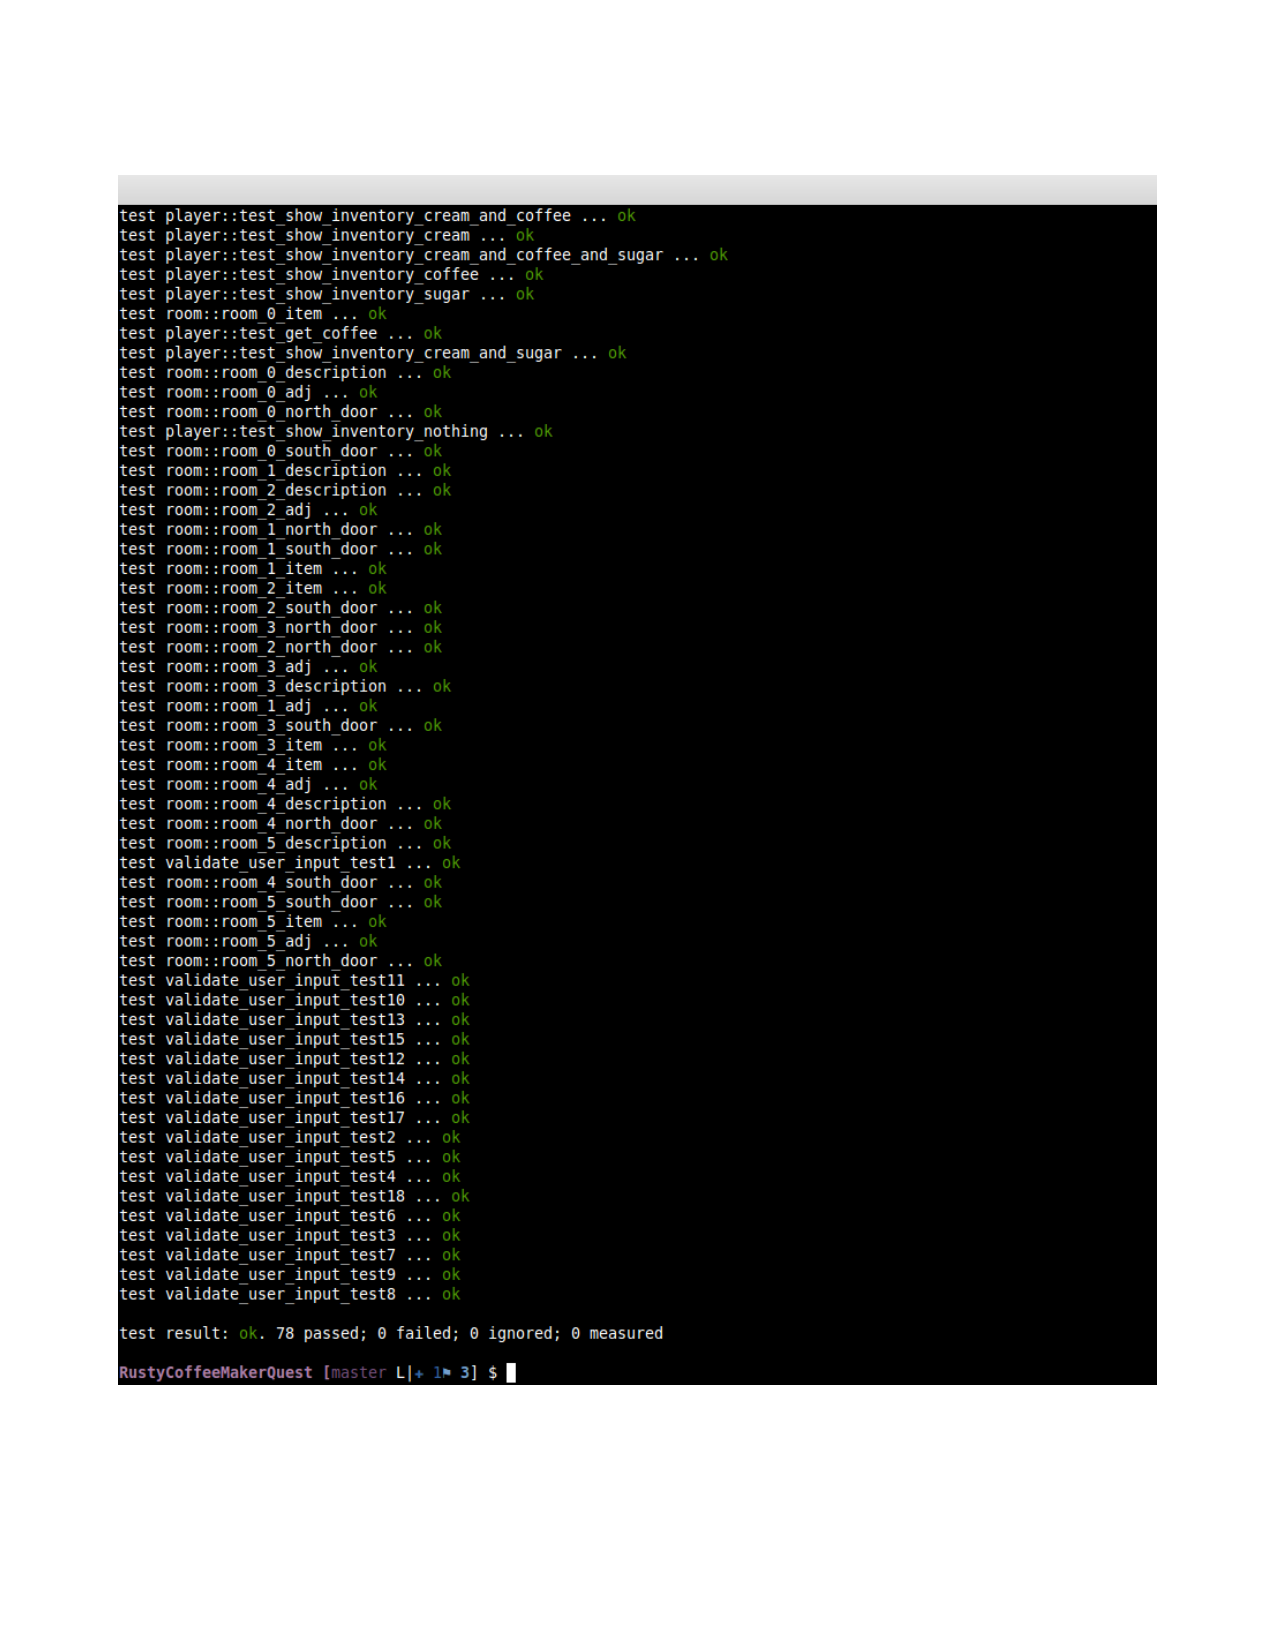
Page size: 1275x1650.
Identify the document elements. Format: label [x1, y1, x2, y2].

picture [118, 175, 1157, 1385]
